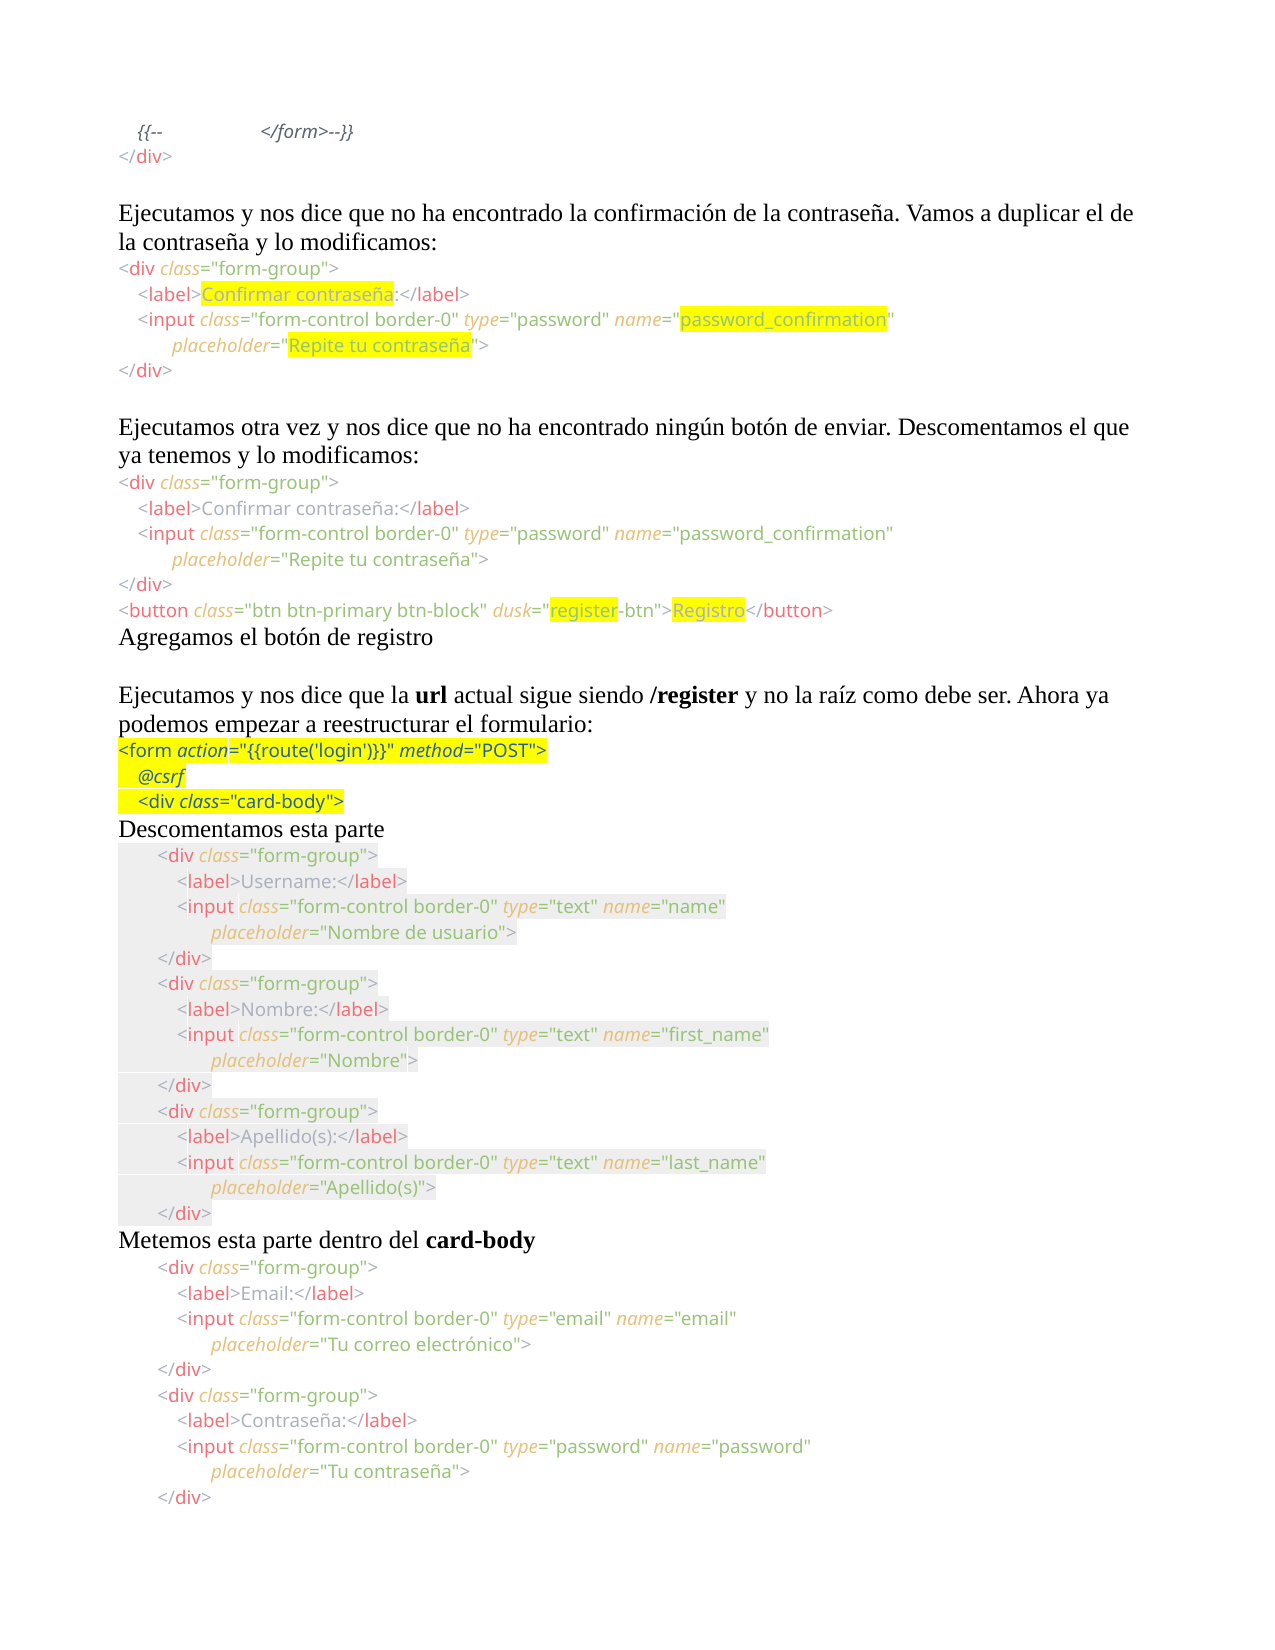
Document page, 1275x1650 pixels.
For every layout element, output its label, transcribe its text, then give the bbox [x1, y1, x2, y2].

text {{-- </form>--}} </div> [118, 118, 1157, 169]
text Ejecutamos y nos dice que no ha encontrado la confirmación de la contraseña. Vamos a duplicar el de la contraseña y lo modificamos: [118, 198, 1157, 255]
text <form action="{{route('login')}}" method="POST"> @csrf <div class="card-body"> Descomentamos esta parte [118, 737, 1157, 843]
text Ejecutamos y nos dice que la url actual sigue siendo /register y no la raíz como debe ser. Ahora ya podemos empezar a reestructurar el formulario: [118, 680, 1157, 737]
text <div class="form-group"> <label>Username:</label> <input class="form-control border-0" type="text" name="name" placeholder="Nombre de usuario"> </div> <div class="form-group"> <label>Nombre:</label> <input class="form-control border-0" type="text" name="first_name" placeholder="Nombre"> </div> <div class="form-group"> <label>Apellido(s):</label> <input class="form-control border-0" type="text" name="last_name" placeholder="Apellido(s)"> </div> Metemos esta parte dentro del card-body [118, 843, 1157, 1254]
text Ejecutamos otra vez y nos dice que no ha encontrado ningún botón de enviar. Descomentamos el que ya tenemos y lo modificamos: [118, 412, 1157, 469]
text Agregamos el botón de registro [118, 622, 1157, 651]
text <div class="form-group"> <label>Confirmar contraseña:</label> <input class="form-control border-0" type="password" name="password_confirmation" placeholder="Repite tu contraseña"> </div> <button class="btn btn-primary btn-block" dusk="register-btn">Registro</button> [118, 469, 1157, 622]
text <div class="form-group"> <label>Confirmar contraseña:</label> <input class="form-control border-0" type="password" name="password_confirmation" placeholder="Repite tu contraseña"> </div> [118, 255, 1157, 383]
text <div class="form-group"> <label>Email:</label> <input class="form-control border-0" type="email" name="email" placeholder="Tu correo electrónico"> </div> <div class="form-group"> <label>Contraseña:</label> <input class="form-control border-0" type="password" name="password" placeholder="Tu contraseña"> </div> [118, 1254, 1157, 1509]
